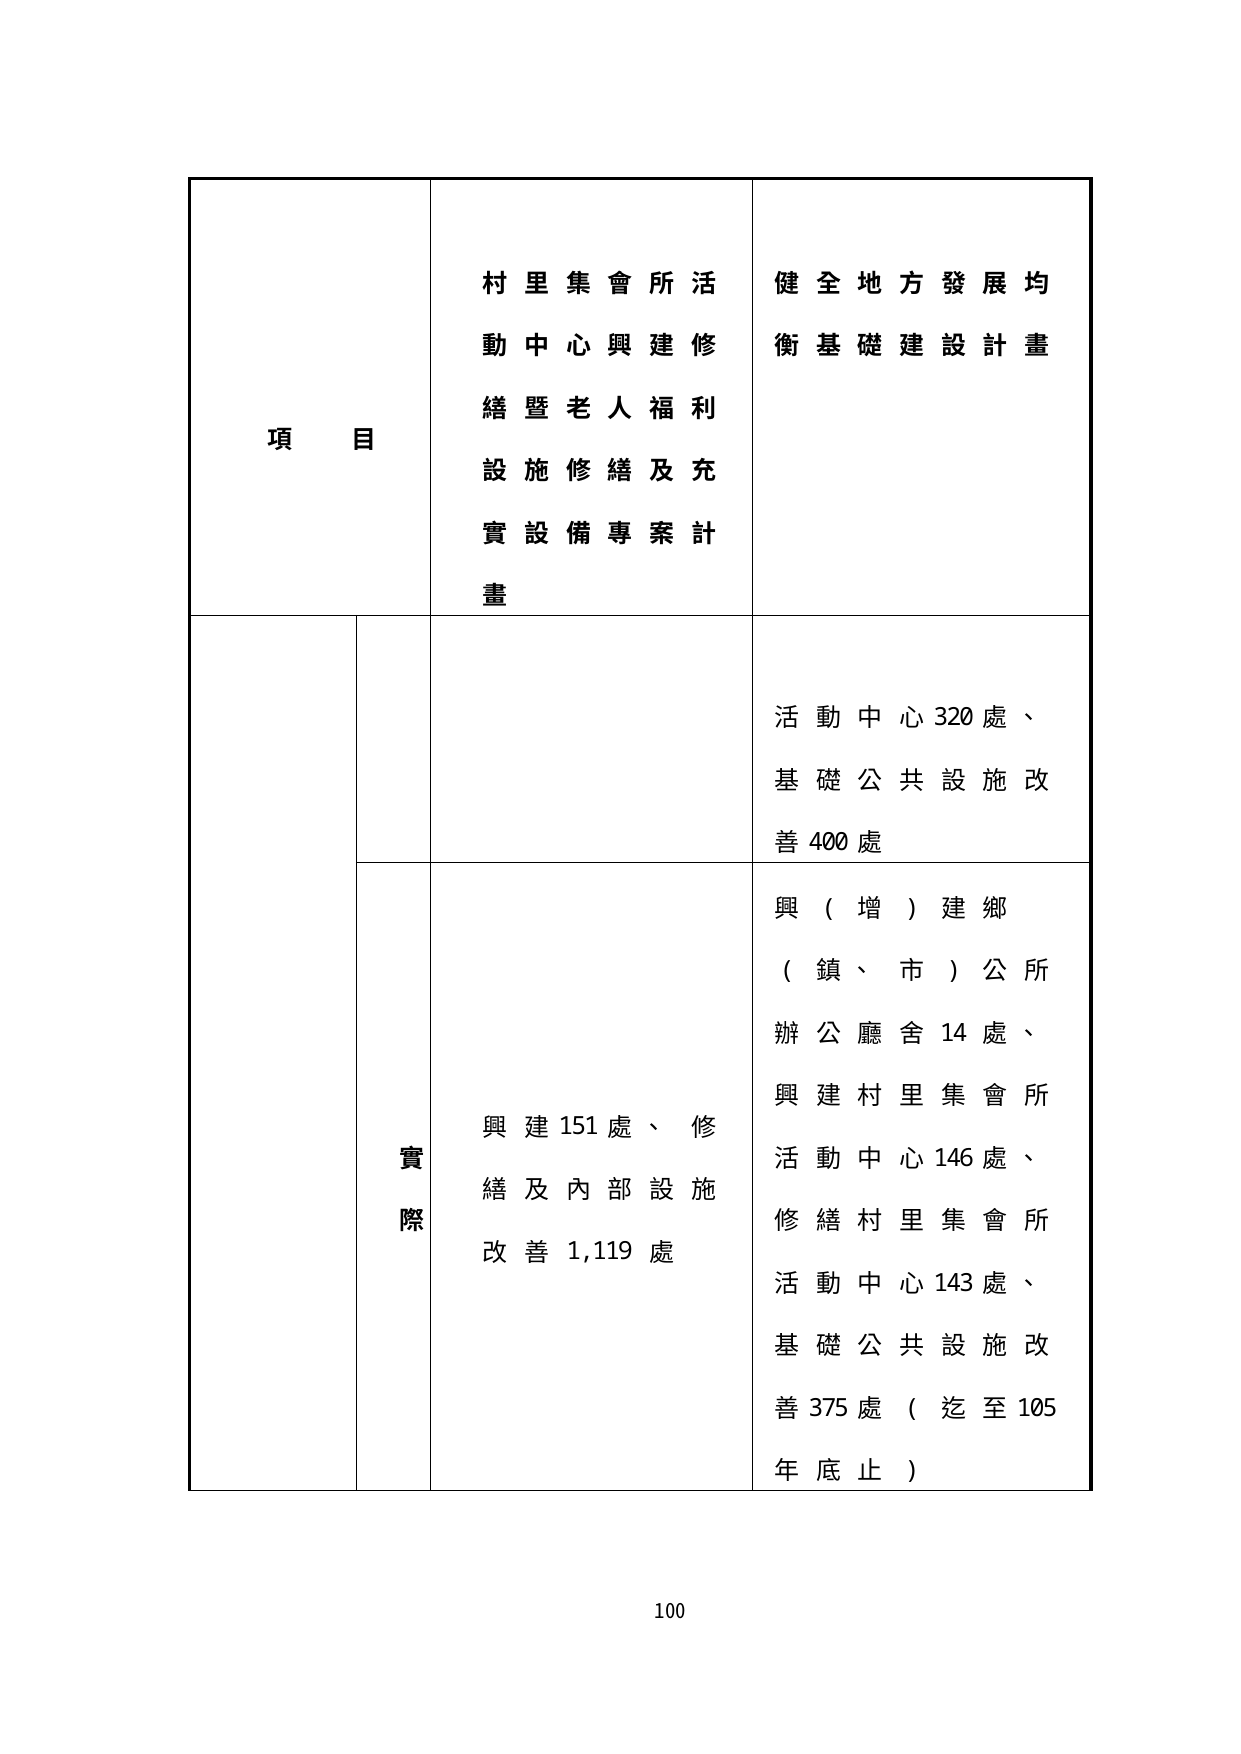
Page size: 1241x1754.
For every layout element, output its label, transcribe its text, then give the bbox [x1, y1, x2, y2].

table_cell 興(增)建鄉(鎮、市)公所辦公廳舍14處、興建村里集會所活動中心146處、修繕村里集會所活動中心143處、基礎公共設施改善375處(迄至105年底止) [753, 863, 1089, 1490]
table_cell [357, 616, 430, 862]
table_header 健全地方發展均衡基礎建設計畫 [753, 180, 1089, 615]
table_cell [431, 616, 752, 862]
table_header 項 目 [191, 180, 430, 615]
table_cell 活動中心320處、基礎公共設施改善400處 [753, 616, 1089, 862]
table_header 村里集會所活動中心興建修繕暨老人福利設施修繕及充實設備專案計畫 [431, 180, 752, 615]
table_cell 興建151處、修繕及內部設施改善1,119處 [431, 863, 752, 1490]
table_cell 實際 [357, 863, 430, 1490]
table_cell [191, 616, 356, 1490]
